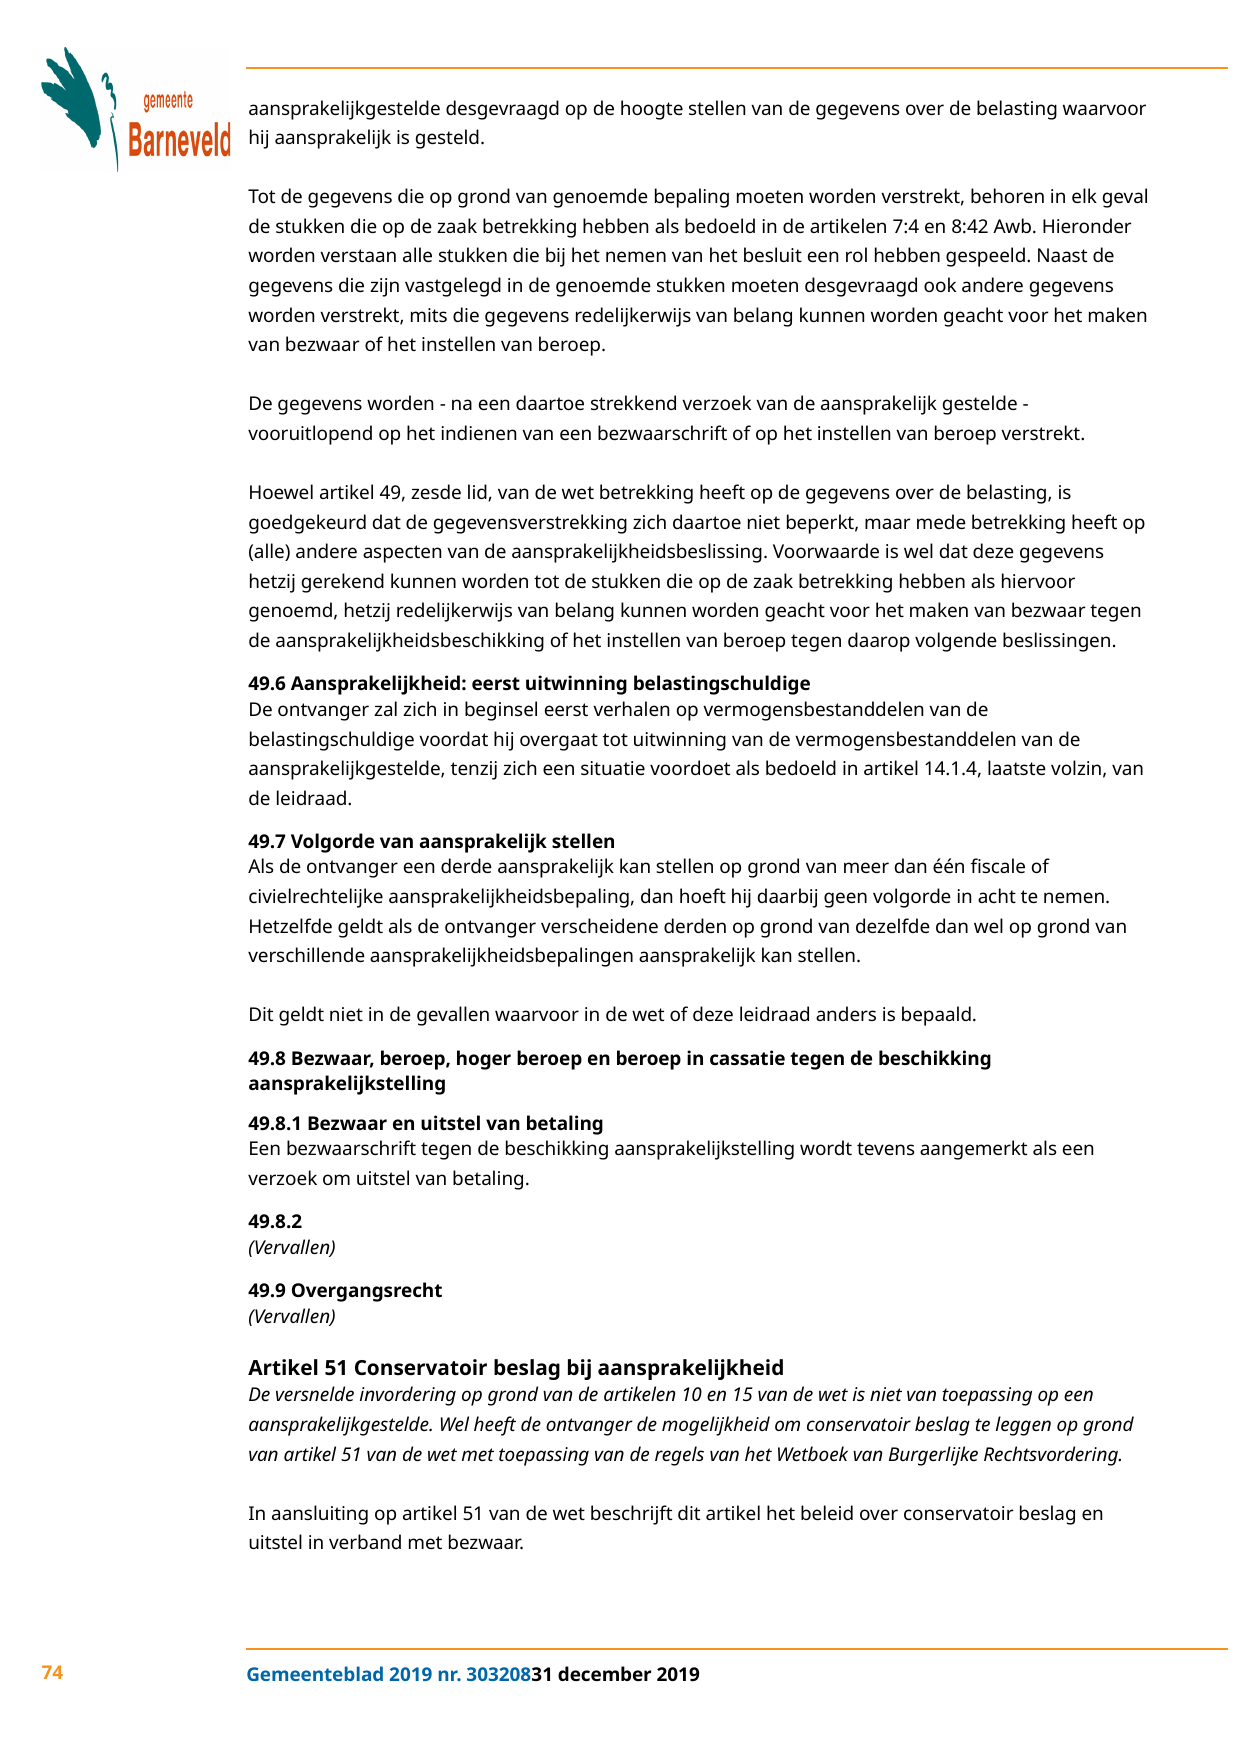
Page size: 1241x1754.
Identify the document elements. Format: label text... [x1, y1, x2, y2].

picture [41, 47, 231, 172]
text 49.8.1 Bezwaar en uitstel van betaling [248, 1110, 1152, 1136]
text 49.7 Volgorde van aansprakelijk stellen [248, 828, 1152, 854]
text (Vervallen) [248, 1303, 1152, 1328]
text In aansluiting op artikel 51 van de wet beschrijft dit artikel het beleid over conservatoir beslag en uitstel in verband met bezwaar. [248, 1500, 1152, 1555]
text De ontvanger zal zich in beginsel eerst verhalen op vermogensbestanddelen van de belastingschuldige voordat hij overgaat tot uitwinning van de vermogensbestanddelen van de aansprakelijkgestelde, tenzij zich een situatie voordoet als bedoeld in artikel 14.1.4, laatste volzin, van de leidraad. [248, 696, 1152, 811]
text Tot de gegevens die op grond van genoemde bepaling moeten worden verstrekt, behoren in elk geval de stukken die op de zaak betrekking hebben als bedoeld in de artikelen 7:4 en 8:42 Awb. Hieronder worden verstaan alle stukken die bij het nemen van het besluit een rol hebben gespeeld. Naast de gegevens die zijn vastgelegd in de genoemde stukken moeten desgevraagd ook andere gegevens worden verstrekt, mits die gegevens redelijkerwijs van belang kunnen worden geacht voor het maken van bezwaar of het instellen van beroep. [248, 183, 1152, 357]
text aansprakelijkgestelde desgevraagd op de hoogte stellen van de gegevens over de belasting waarvoor hij aansprakelijk is gesteld. [248, 95, 1152, 150]
text 49.9 Overgangsrecht [248, 1277, 1152, 1303]
text De gegevens worden - na een daartoe strekkend verzoek van de aansprakelijk gestelde - vooruitlopend op het indienen van een bezwaarschrift of op het instellen van beroep verstrekt. [248, 391, 1152, 446]
text Als de ontvanger een derde aansprakelijk kan stellen op grond van meer dan één fiscale of civielrechtelijke aansprakelijkheidsbepaling, dan hoeft hij daarbij geen volgorde in acht te nemen. Hetzelfde geldt als de ontvanger verscheidene derden op grond van dezelfde dan wel op grond van verschillende aansprakelijkheidsbepalingen aansprakelijk kan stellen. [248, 854, 1152, 968]
text 49.8 Bezwaar, beroep, hoger beroep en beroep in cassatie tegen de beschikking aansprakelijkstelling [248, 1045, 1152, 1096]
text Dit geldt niet in de gevallen waarvoor in de wet of deze leidraad anders is bepaald. [248, 1002, 1152, 1027]
text 49.6 Aansprakelijkheid: eerst uitwinning belastingschuldige [248, 670, 1152, 696]
text Hoewel artikel 49, zesde lid, van de wet betrekking heeft op de gegevens over de belasting, is goedgekeurd dat de gegevensverstrekking zich daartoe niet beperkt, maar mede betrekking heeft op (alle) andere aspecten van de aansprakelijkheidsbeslissing. Voorwaarde is wel dat deze gegevens hetzij gerekend kunnen worden tot de stukken die op de zaak betrekking hebben als hiervoor genoemd, hetzij redelijkerwijs van belang kunnen worden geacht voor het maken van bezwaar tegen de aansprakelijkheidsbeschikking of het instellen van beroep tegen daarop volgende beslissingen. [248, 479, 1152, 653]
text Een bezwaarschrift tegen de beschikking aansprakelijkstelling wordt tevens aangemerkt als een verzoek om uitstel van betaling. [248, 1136, 1152, 1191]
text (Vervallen) [248, 1234, 1152, 1260]
text Artikel 51 Conservatoir beslag bij aansprakelijkheid [248, 1353, 1152, 1382]
text 49.8.2 [248, 1208, 1152, 1234]
text De versnelde invordering op grond van de artikelen 10 en 15 van de wet is niet van toepassing op een aansprakelijkgestelde. Wel heeft de ontvanger de mogelijkheid om conservatoir beslag te leggen op grond van artikel 51 van de wet met toepassing van de regels van het Wetboek van Burgerlijke Rechtsvordering. [248, 1382, 1152, 1467]
